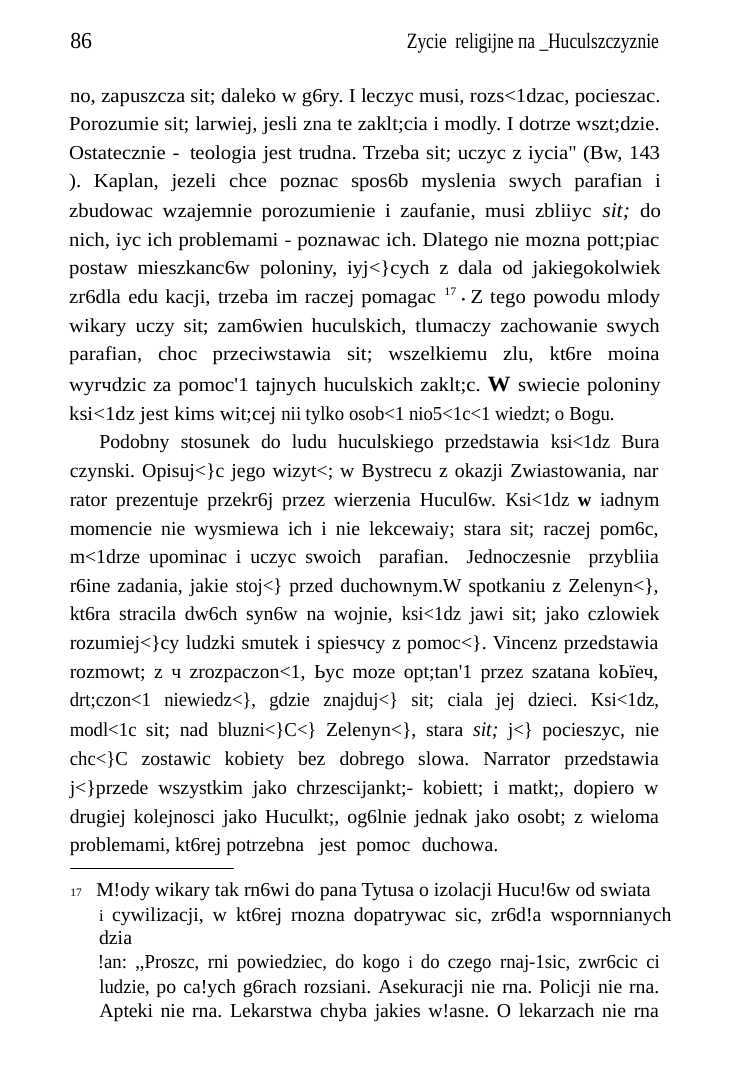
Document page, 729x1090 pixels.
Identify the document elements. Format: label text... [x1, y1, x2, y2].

text no, zapuszcza sit; daleko w g6ry. І leczyc musi, rozs<1dzac, pocieszac. Porozumie sit; larwiej, jesli zna te zaklt;cia і modly. І dotrze wszt;dzie. Ostatecznie - teologia jest trudna. Trzeba sit; uczyc z іусіа" (Bw, 143 ). Kaplan, jezeli chce poznac spos6b myslenia swych parafian і zbudowac wzajemnie porozumienie і zaufanie, musi zbliiyc sit; do nich, іус ich problemami - poznawac ich. Dlatego nie mozna pott;piac postaw mieszkanc6w poloniny, iyj<}cych z dala od jakiegokolwiek zr6dla edu­ kacji, trzeba im raczej pomagac 17 • Z tego powodu mlody wikary uczy sit; zam6wien huculskich, tlumaczy zachowanie swych parafian, choc przeciwstawia sit; wszelkiemu zlu, kt6re moina wyrчdzic za pomoc'1 tajnych huculskich zaklt;c. W swiecie poloniny ksi<1dz jest kims wit;cej nii tylko osob<1 nio5<1c<1 wiedzt; о Bogu. [69, 84, 661, 425]
text і cywilizacji, w kt6rej rnozna dopatrywac sic, zr6d!a wspornnianych dzia­ [99, 903, 672, 948]
text 86 Zycie religijne па _Huculszczyznie [70, 27, 672, 53]
text 17 M!ody wikary tak rn6wi do pana Tytusa о izolacji Hucu!6w od swiata [70, 865, 672, 901]
text Podobny stosunek do ludu huculskiego przedstawia ksi<1dz Bura­ czynski. Opisuj<}c jego wizyt<; w Bystrecu z okazji Zwiastowania, nar­ rator prezentuje przekr6j przez wierzenia Hucul6w. Ksi<1dz w iadnym momencie nie wysmiewa ich і nie lekcewaiy; stara sit; raczej pom6c, m<1drze upominac і uczyc swoich parafian. Jednoczesnie przybliia r6ine zadania, jakie stoj<} przed duchownym.W spotkaniu z Zelenyn<}, kt6ra stracila dw6ch syn6w na wojnie, ksi<1dz jawi sit; jako czlowiek rozumiej<}cy ludzki smutek і spiesчcy z pomoc<}. Vincenz przedstawia rozmowt; z ч zrozpaczon<1, Ьус moze opt;tan'1 przez szatana kоЬїеч, drt;czon<1 niewiedz<}, gdzie znajduj<} sit; ciala jej dzieci. Ksi<1dz, modl<1c sit; nad bluzni<}C<} Zelenyn<}, stara sit; j<} pocieszyc, nie chc<}C zostawic kobiety bez dobrego slowa. Narrator przedstawia j<}przede wszystkim jako chrzescijankt;- kobiett; і matkt;, dopiero w drugiej kolejnosci jako Huculkt;, og6lnie jednak jako osobt; z wieloma problemami, kt6rej potrzebna jest pomoc duchowa. [69, 431, 659, 856]
text !an: ,,Proszc, rni powiedziec, do kogo і do czego rnaj-1sic, zwr6cic сі ludzie, ро ca!ych g6rach rozsiani. Asekuracji nie rna. Policji nie rna. Apteki nie rna. Lekarstwa chyba jakies w!asne. О lekarzach nie rna [98, 950, 659, 1022]
